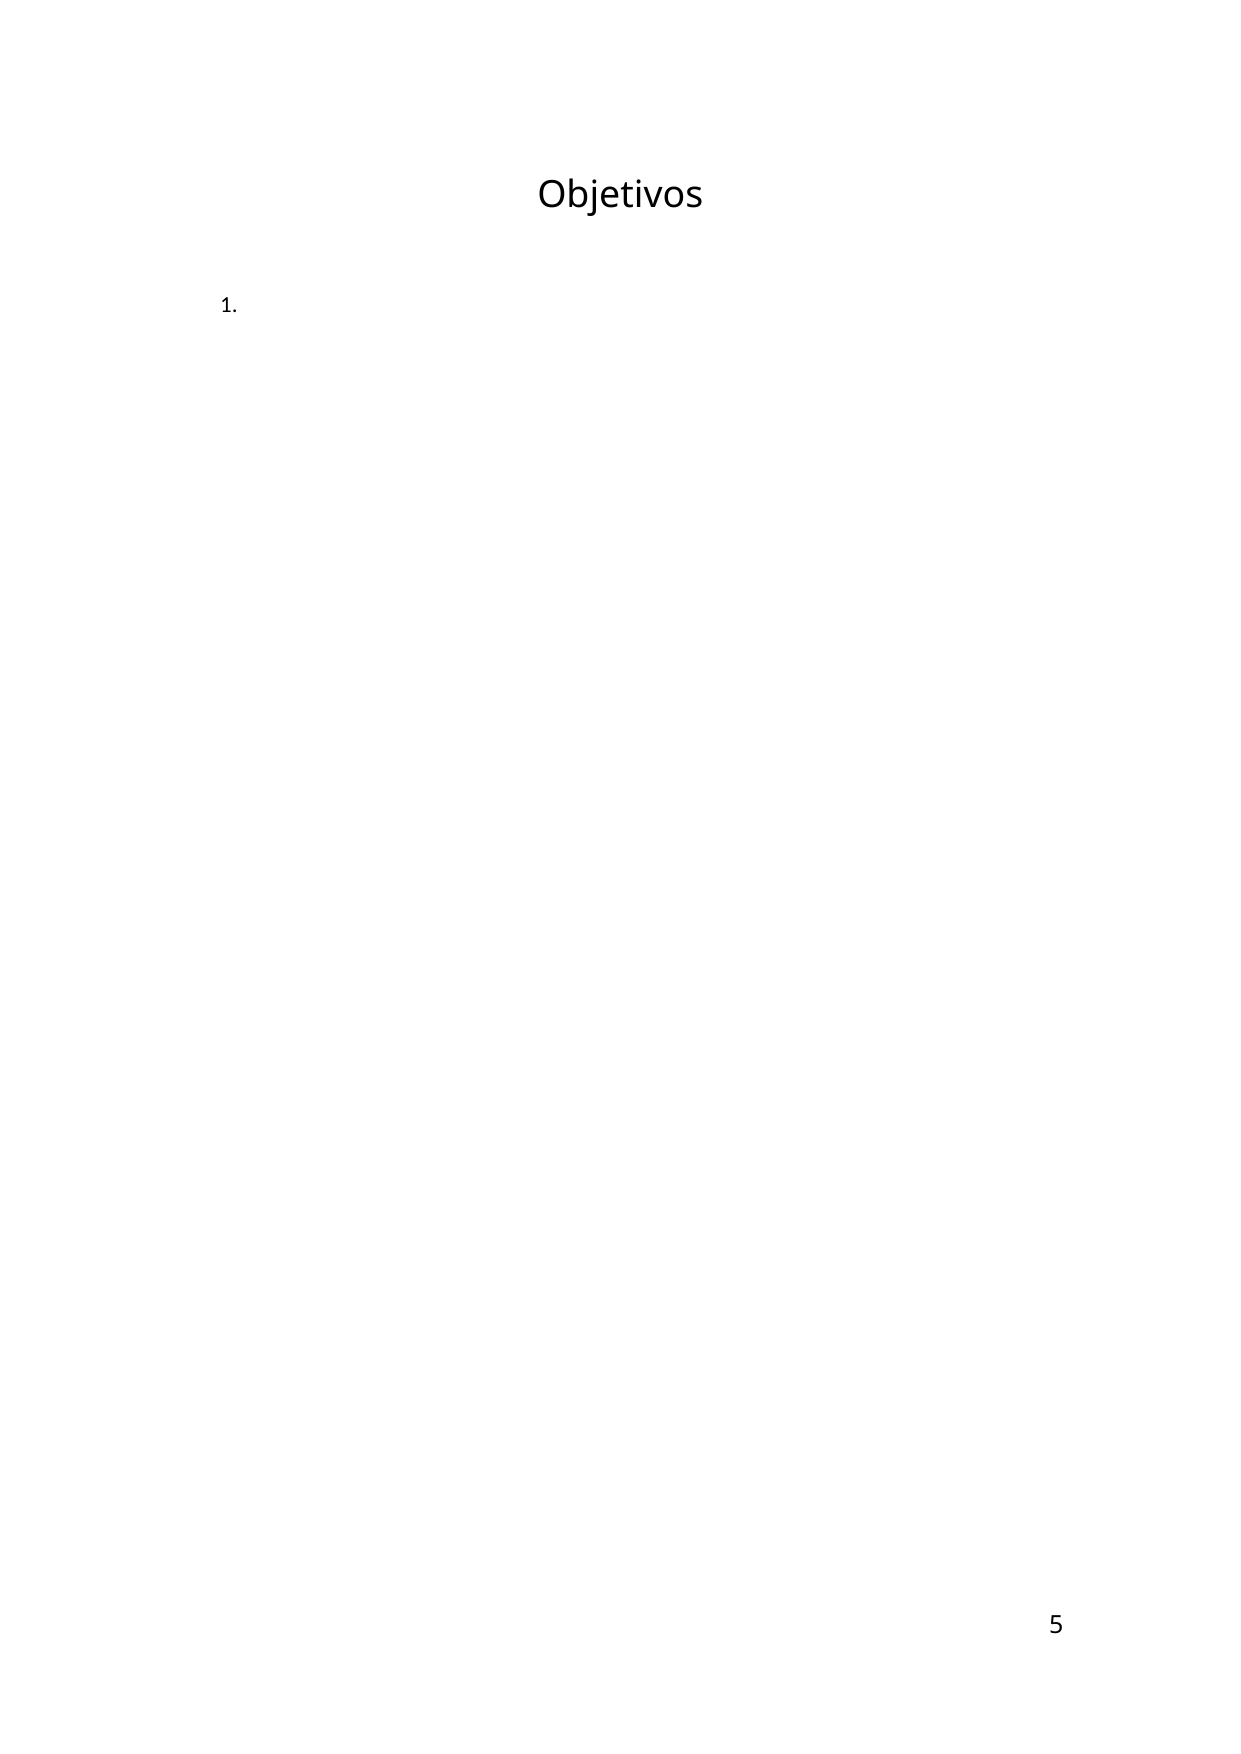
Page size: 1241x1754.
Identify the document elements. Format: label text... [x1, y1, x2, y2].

subtitle Objetivos [177, 167, 1063, 218]
